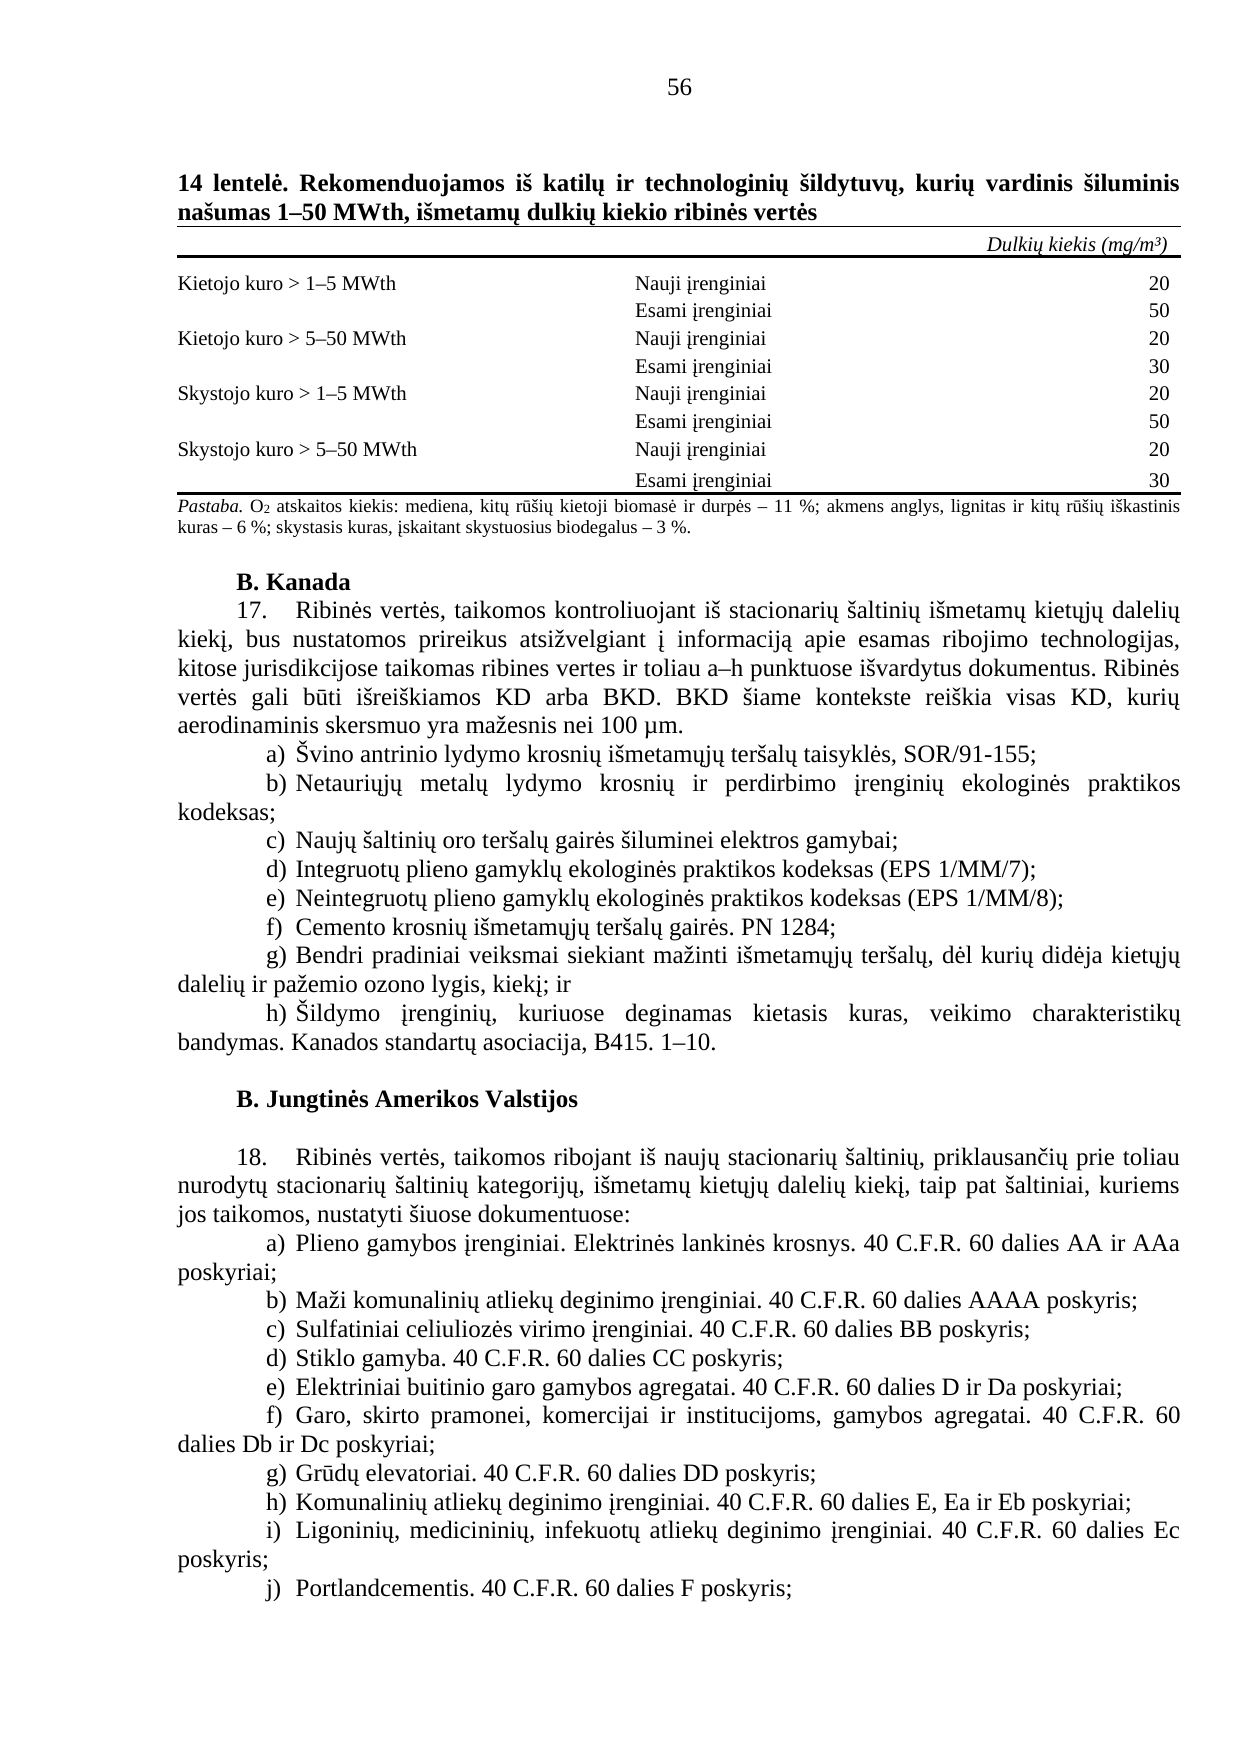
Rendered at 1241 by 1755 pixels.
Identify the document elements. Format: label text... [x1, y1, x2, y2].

text a) Plieno gamybos įrenginiai. Elektrinės lankinės krosnys. 40 C.F.R. 60 dalies AA ir AAa poskyriai; [177, 1228, 1181, 1285]
table_cell [983, 258, 1181, 267]
text j) Portlandcementis. 40 C.F.R. 60 dalies F poskyris; [177, 1573, 1181, 1602]
table_cell Skystojo kuro > 1–5 MWth [177, 378, 635, 433]
text d) Integruotų plieno gamyklų ekologinės praktikos kodeksas (EPS 1/MM/7); [177, 854, 1181, 883]
table_cell 30 [983, 350, 1181, 378]
table_cell Skystojo kuro > 5–50 MWth [177, 433, 635, 492]
table_cell 20 [983, 433, 1181, 461]
table_cell Esami įrenginiai [635, 461, 983, 492]
text B. Jungtinės Amerikos Valstijos [236, 1084, 1181, 1113]
table_header Dulkių kiekis (mg/m³) [983, 227, 1181, 255]
text d) Stiklo gamyba. 40 C.F.R. 60 dalies CC poskyris; [177, 1343, 1181, 1372]
text a) Švino antrinio lydymo krosnių išmetamųjų teršalų taisyklės, SOR/91-155; [177, 739, 1181, 768]
text B. Kanada [177, 567, 1181, 595]
text 18. Ribinės vertės, taikomos ribojant iš naujų stacionarių šaltinių, priklausančių prie toliau nurodytų stacionarių šaltinių kategorijų, išmetamų kietųjų dalelių kiekį, taip pat šaltiniai, kuriems jos taikomos, nustatyti šiuose dokumentuose: [177, 1142, 1181, 1228]
text h) Komunalinių atliekų deginimo įrenginiai. 40 C.F.R. 60 dalies E, Ea ir Eb poskyriai; [177, 1487, 1181, 1515]
text f) Cemento krosnių išmetamųjų teršalų gairės. PN 1284; [177, 912, 1181, 940]
table_cell Esami įrenginiai [635, 295, 983, 322]
table_cell Esami įrenginiai [635, 405, 983, 433]
table_cell Nauji įrenginiai [635, 322, 983, 350]
text f) Garo, skirto pramonei, komercijai ir institucijoms, gamybos agregatai. 40 C.F.R. 60 dalies Db ir Dc poskyriai; [177, 1400, 1181, 1458]
text Pastaba. O2 atskaitos kiekis: mediena, kitų rūšių kietoji biomasė ir durpės – 11 %; akmens anglys, lignitas ir kitų rūšių iškastinis kuras – 6 %; skystasis kuras, įskaitant skystuosius biodegalus – 3 %. [177, 495, 1181, 538]
table_header [177, 227, 983, 255]
text i) Ligoninių, medicininių, infekuotų atliekų deginimo įrenginiai. 40 C.F.R. 60 dalies Ec poskyris; [177, 1515, 1181, 1573]
table_cell Kietojo kuro > 1–5 MWth [177, 267, 635, 322]
table_cell Nauji įrenginiai [635, 378, 983, 405]
text h) Šildymo įrenginių, kuriuose deginamas kietasis kuras, veikimo charakteristikų bandymas. Kanados standartų asociacija, B415. 1–10. [177, 998, 1181, 1055]
table_cell 30 [983, 461, 1181, 492]
text e) Neintegruotų plieno gamyklų ekologinės praktikos kodeksas (EPS 1/MM/8); [177, 883, 1181, 912]
table_cell 20 [983, 378, 1181, 405]
table_cell Kietojo kuro > 5–50 MWth [177, 322, 635, 378]
table_cell Nauji įrenginiai [635, 267, 983, 294]
text b) Netauriųjų metalų lydymo krosnių ir perdirbimo įrenginių ekologinės praktikos kodeksas; [177, 768, 1181, 825]
text 14 lentelė. Rekomenduojamos iš katilų ir technologinių šildytuvų, kurių vardinis šiluminis našumas 1–50 MWth, išmetamų dulkių kiekio ribinės vertės [177, 168, 1181, 226]
table_cell 20 [983, 267, 1181, 294]
table_cell 50 [983, 295, 1181, 322]
text g) Bendri pradiniai veiksmai siekiant mažinti išmetamųjų teršalų, dėl kurių didėja kietųjų dalelių ir pažemio ozono lygis, kiekį; ir [177, 940, 1181, 998]
table_cell Nauji įrenginiai [635, 433, 983, 461]
text b) Maži komunalinių atliekų deginimo įrenginiai. 40 C.F.R. 60 dalies AAAA poskyris; [177, 1285, 1181, 1314]
table_cell 20 [983, 322, 1181, 350]
text c) Naujų šaltinių oro teršalų gairės šiluminei elektros gamybai; [177, 825, 1181, 854]
text e) Elektriniai buitinio garo gamybos agregatai. 40 C.F.R. 60 dalies D ir Da poskyriai; [177, 1372, 1181, 1400]
table_cell [177, 258, 983, 267]
text g) Grūdų elevatoriai. 40 C.F.R. 60 dalies DD poskyris; [177, 1458, 1181, 1487]
table_cell Esami įrenginiai [635, 350, 983, 378]
table_cell 50 [983, 405, 1181, 433]
text 17. Ribinės vertės, taikomos kontroliuojant iš stacionarių šaltinių išmetamų kietųjų dalelių kiekį, bus nustatomos prireikus atsižvelgiant į informaciją apie esamas ribojimo technologijas, kitose jurisdikcijose taikomas ribines vertes ir toliau a–h punktuose išvardytus dokumentus. Ribinės vertės gali būti išreiškiamos KD arba BKD. BKD šiame kontekste reiškia visas KD, kurių aerodinaminis skersmuo yra mažesnis nei 100 µm. [177, 595, 1181, 739]
text c) Sulfatiniai celiuliozės virimo įrenginiai. 40 C.F.R. 60 dalies BB poskyris; [177, 1314, 1181, 1343]
